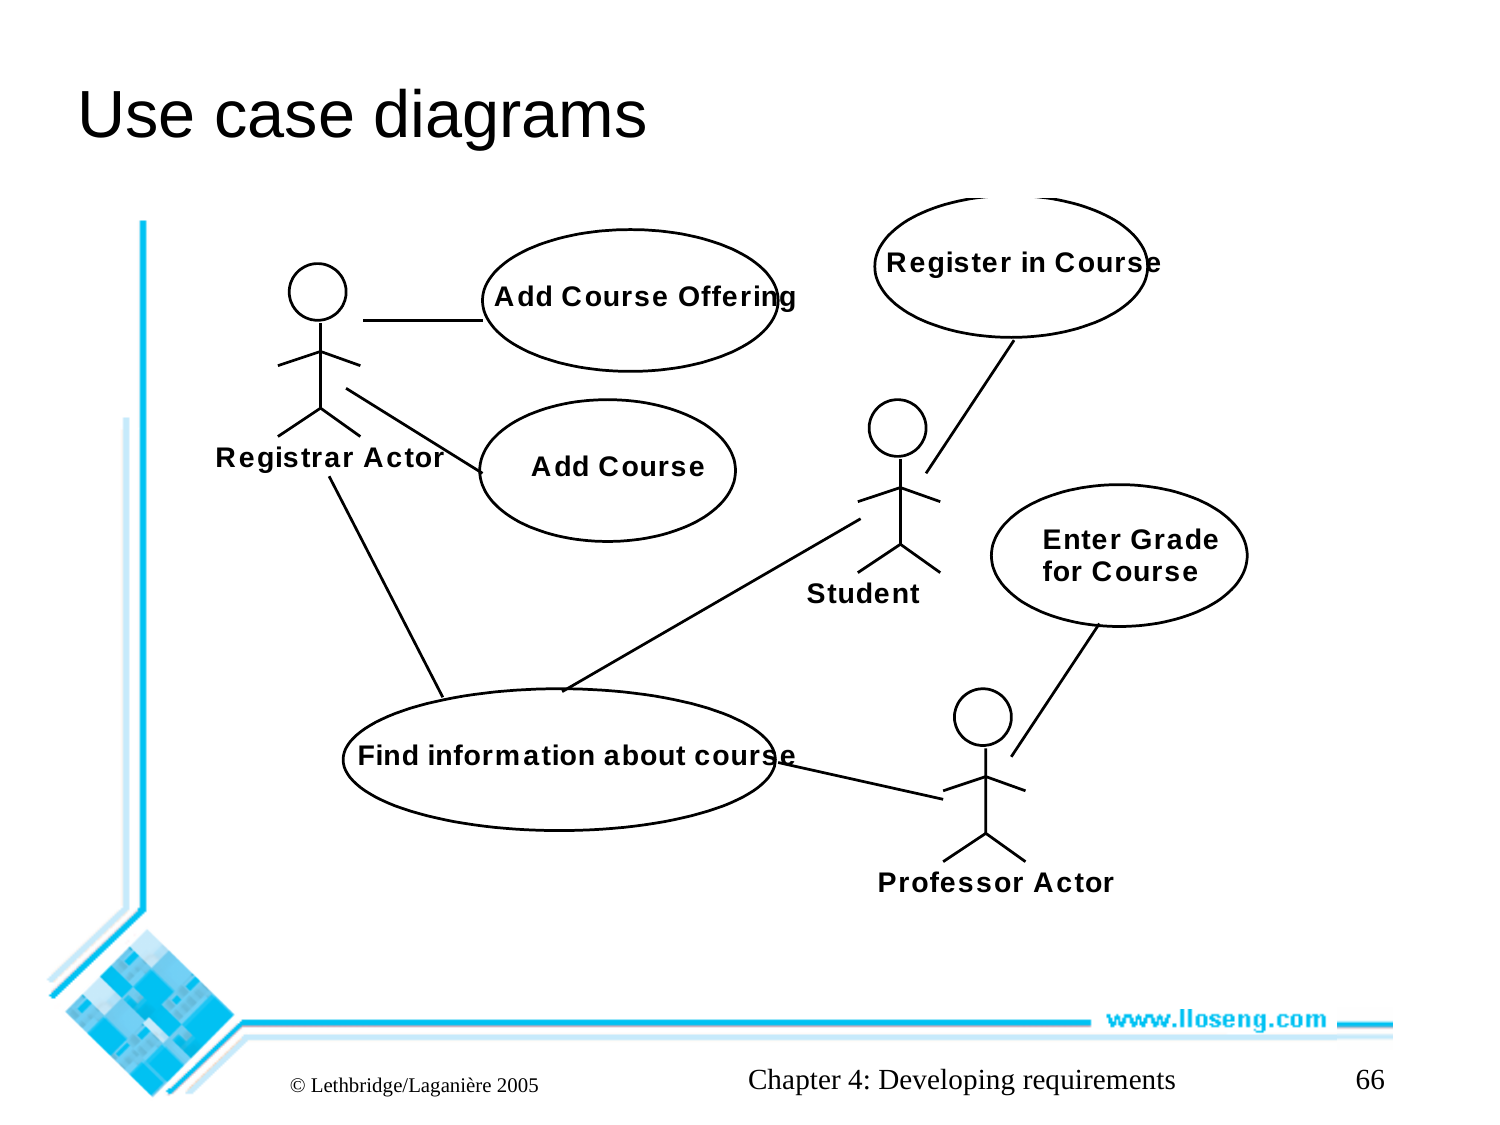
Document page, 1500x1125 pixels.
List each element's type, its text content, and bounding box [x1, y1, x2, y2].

picture [35, 209, 1393, 1099]
text_box Chapter 4: Developing requirements [624, 1050, 1300, 1125]
picture [212, 198, 1251, 902]
text_box [1325, 1050, 1401, 1125]
title Use case diagrams [62, 37, 1413, 188]
text_box © Lethbridge/Laganière 2005 [275, 1062, 601, 1125]
